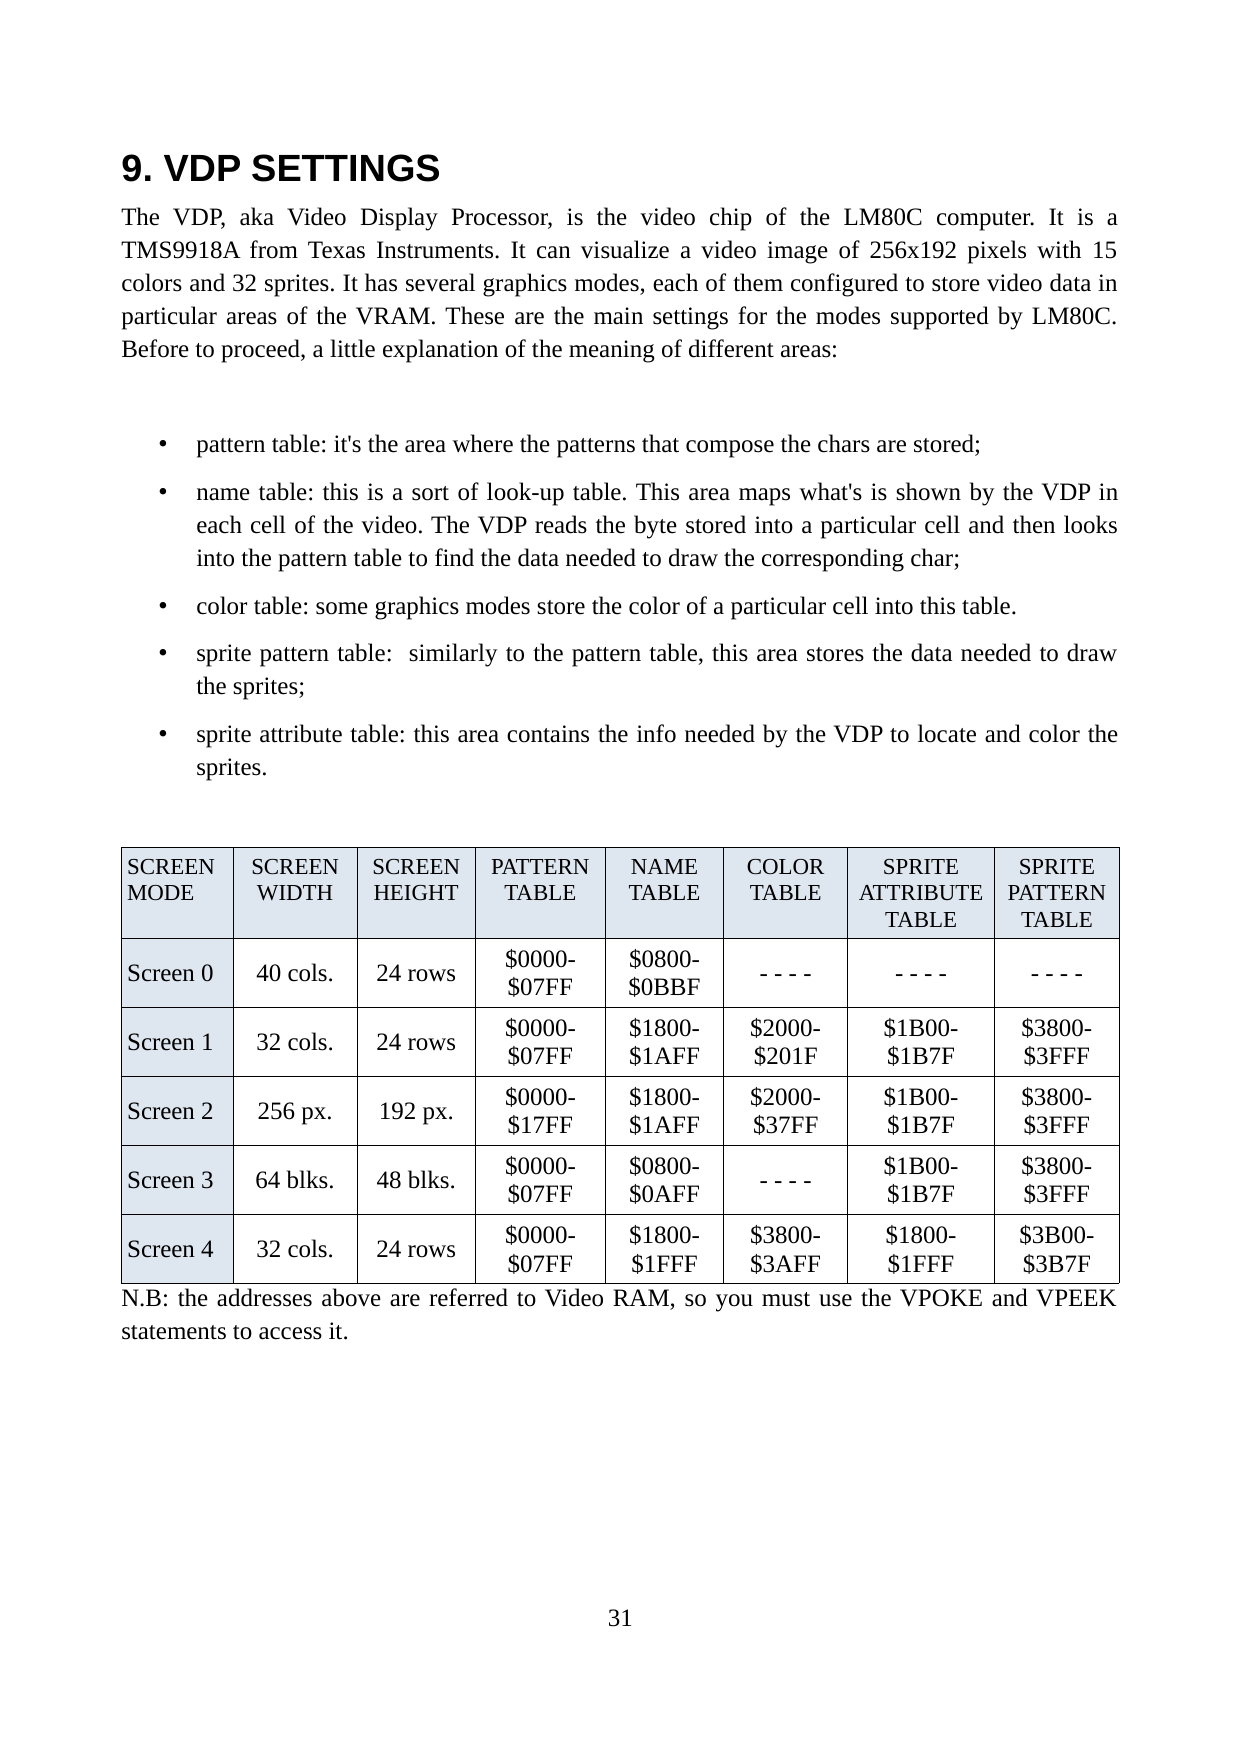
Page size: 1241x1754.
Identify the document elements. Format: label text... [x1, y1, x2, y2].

table_header COLOR TABLE [724, 848, 847, 938]
table_cell $1800- $1FFF [606, 1215, 723, 1283]
table_cell $3800- $3FFF [995, 1077, 1119, 1145]
table_cell $3B00- $3B7F [995, 1215, 1119, 1283]
table_cell 24 rows [358, 1008, 475, 1076]
table_cell Screen 0 [122, 939, 233, 1007]
table_cell $0000- $07FF [476, 939, 605, 1007]
table_cell - - - - [724, 1146, 847, 1214]
text The VDP, aka Video Display Processor, is the video chip of the LM80C computer. It is a TMS9918A from Texas Instruments. It can visualize a video image of 256x192 pixels with 15 colors and 32 sprites. It has several graphics modes, each of them configured to store video data in particular areas of the VRAM. These are the main settings for the modes supported by LM80C. Before to proceed, a little explanation of the meaning of different areas: [121, 202, 1119, 363]
table_cell Screen 2 [122, 1077, 233, 1145]
table_cell - - - - [724, 939, 847, 1007]
table_cell 64 blks. [234, 1146, 357, 1214]
table_cell 40 cols. [234, 939, 357, 1007]
table_cell Screen 1 [122, 1008, 233, 1076]
table_cell $0000- $07FF [476, 1146, 605, 1214]
table_cell $3800- $3FFF [995, 1146, 1119, 1214]
table_cell $2000- $201F [724, 1008, 847, 1076]
table_cell $2000- $37FF [724, 1077, 847, 1145]
list name table: this is a sort of look-up table. This area maps what's is shown by the VDP in each cell of the video. The VDP reads the byte stored into a particular cell and then looks into the pattern table to find the data needed to draw the corresponding char; [158, 477, 1119, 572]
table_cell $3800- $3FFF [995, 1008, 1119, 1076]
table_cell $0000- $07FF [476, 1215, 605, 1283]
table_cell 24 rows [358, 939, 475, 1007]
table_header PATTERN TABLE [476, 848, 605, 938]
list sprite pattern table: similarly to the pattern table, this area stores the data needed to draw the sprites; [158, 638, 1119, 700]
table_cell - - - - [848, 939, 994, 1007]
table_header NAME TABLE [606, 848, 723, 938]
table_header SCREEN WIDTH [234, 848, 357, 938]
table_cell 24 rows [358, 1215, 475, 1283]
list sprite attribute table: this area contains the info needed by the VDP to locate and color the sprites. [158, 719, 1119, 781]
table_header SPRITE PATTERN TABLE [995, 848, 1119, 938]
table_cell 48 blks. [358, 1146, 475, 1214]
table_cell 32 cols. [234, 1215, 357, 1283]
table_cell Screen 3 [122, 1146, 233, 1214]
list pattern table: it's the area where the patterns that compose the chars are stored; [158, 429, 1119, 458]
table_cell $1800- $1AFF [606, 1008, 723, 1076]
table_cell 32 cols. [234, 1008, 357, 1076]
table_cell $0000- $07FF [476, 1008, 605, 1076]
table_cell $3800- $3AFF [724, 1215, 847, 1283]
subtitle 9. VDP SETTINGS [121, 146, 1119, 190]
table_cell $1B00- $1B7F [848, 1008, 994, 1076]
table_cell $0800- $0AFF [606, 1146, 723, 1214]
table_header SCREEN HEIGHT [358, 848, 475, 938]
table_cell Screen 4 [122, 1215, 233, 1283]
table_cell 256 px. [234, 1077, 357, 1145]
table_header SPRITE ATTRIBUTE TABLE [848, 848, 994, 938]
table_cell $1B00- $1B7F [848, 1077, 994, 1145]
list color table: some graphics modes store the color of a particular cell into this table. [158, 591, 1119, 619]
table_cell $1800- $1FFF [848, 1215, 994, 1283]
table_header SCREEN MODE [122, 848, 233, 938]
table_cell $1B00- $1B7F [848, 1146, 994, 1214]
table_cell $0800- $0BBF [606, 939, 723, 1007]
text N.B: the addresses above are referred to Video RAM, so you must use the VPOKE and VPEEK statements to access it. [121, 1284, 1119, 1345]
table_cell - - - - [995, 939, 1119, 1007]
table_cell $0000- $17FF [476, 1077, 605, 1145]
table_cell $1800- $1AFF [606, 1077, 723, 1145]
table_cell 192 px. [358, 1077, 475, 1145]
